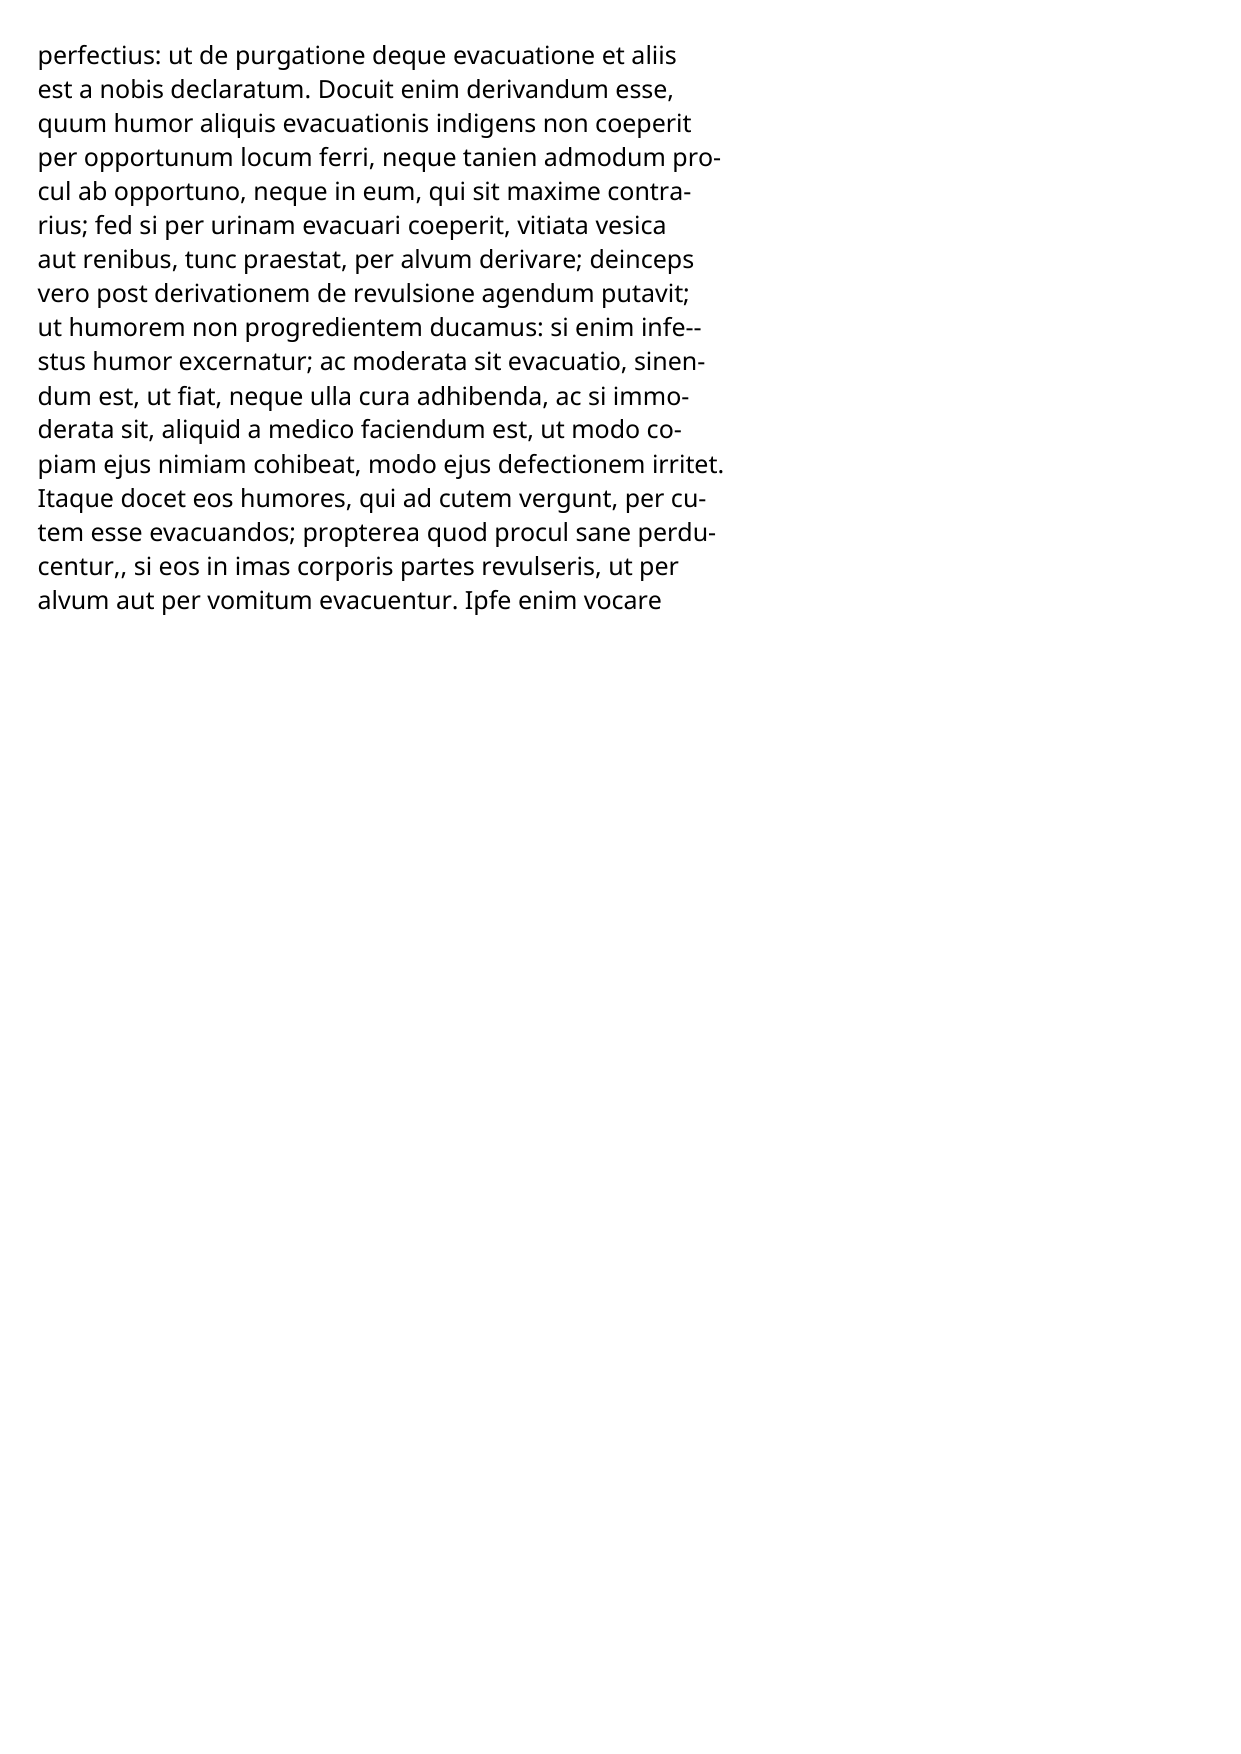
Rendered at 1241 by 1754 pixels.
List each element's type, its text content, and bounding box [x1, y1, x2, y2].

text perfectius: ut de purgatione deque evacuatione et aliis est a nobis declaratum. Docuit enim derivandum esse, quum humor aliquis evacuationis indigens non coeperit per opportunum locum ferri, neque tanien admodum pro- cul ab opportuno, neque in eum, qui sit maxime contra- rius; fed si per urinam evacuari coeperit, vitiata vesica aut renibus, tunc praestat, per alvum derivare; deinceps vero post derivationem de revulsione agendum putavit; ut humorem non progredientem ducamus: si enim infe-- stus humor excernatur; ac moderata sit evacuatio, sinen- dum est, ut fiat, neque ulla cura adhibenda, ac si immo- derata sit, aliquid a medico faciendum est, ut modo co- piam ejus nimiam cohibeat, modo ejus defectionem irritet. Itaque docet eos humores, qui ad cutem vergunt, per cu- tem esse evacuandos; propterea quod procul sane perdu- centur,, si eos in imas corporis partes revulseris, ut per alvum aut per vomitum evacuentur. Ipfe enim vocare [37, 37, 1203, 617]
